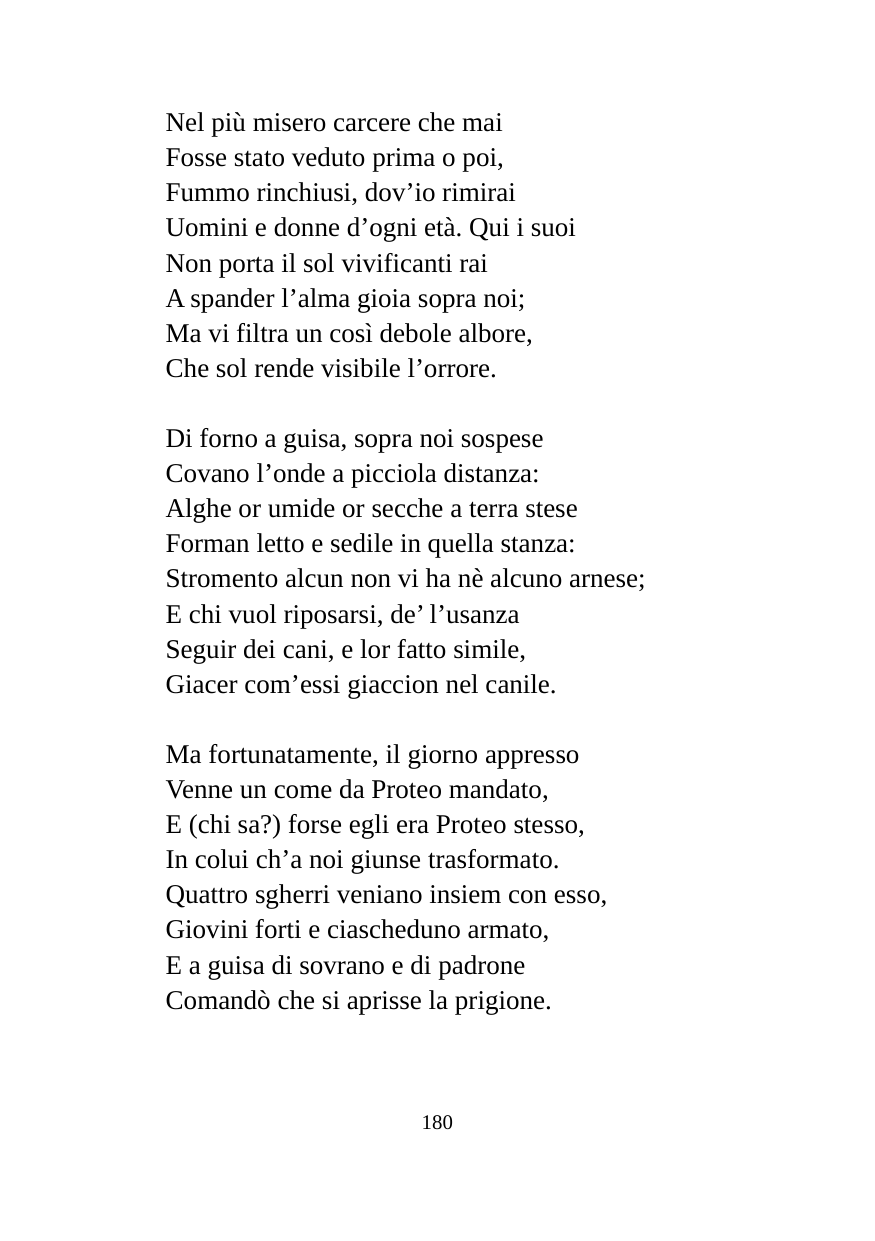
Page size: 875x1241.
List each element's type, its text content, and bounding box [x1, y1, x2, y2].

text Seguir dei cani, e lor fatto simile, [165, 633, 768, 664]
text Giovini forti e ciascheduno armato, [165, 914, 768, 945]
text Covano l’onde a picciola distanza: [165, 457, 768, 488]
text In colui ch’a noi giunse trasformato. [165, 843, 768, 874]
text E (chi sa?) forse egli era Proteo stesso, [165, 808, 768, 839]
text Stromento alcun non vi ha nè alcuno arnese; [165, 563, 768, 594]
text Di forno a guisa, sopra noi sospese [165, 422, 768, 453]
text Nel più misero carcere che mai [165, 106, 768, 137]
text Che sol rende visibile l’orrore. [165, 352, 768, 383]
text Non porta il sol vivificanti rai [165, 247, 768, 278]
text Comandò che si aprisse la prigione. [165, 984, 768, 1015]
text Uomini e donne d’ogni età. Qui i suoi [165, 212, 768, 243]
text Alghe or umide or secche a terra stese [165, 492, 768, 523]
text E chi vuol riposarsi, de’ l’usanza [165, 598, 768, 629]
text Giacer com’essi giaccion nel canile. [165, 668, 768, 699]
text Fummo rinchiusi, dov’io rimirai [165, 176, 768, 208]
text A spander l’alma gioia sopra noi; [165, 282, 768, 313]
text Fosse stato veduto prima o poi, [165, 141, 768, 172]
text Quattro sgherri veniano insiem con esso, [165, 878, 768, 910]
text Venne un come da Proteo mandato, [165, 773, 768, 804]
text Forman letto e sedile in quella stanza: [165, 527, 768, 559]
text Ma fortunatamente, il giorno appresso [165, 738, 768, 769]
text E a guisa di sovrano e di padrone [165, 949, 768, 980]
text Ma vi filtra un così debole albore, [165, 317, 768, 348]
